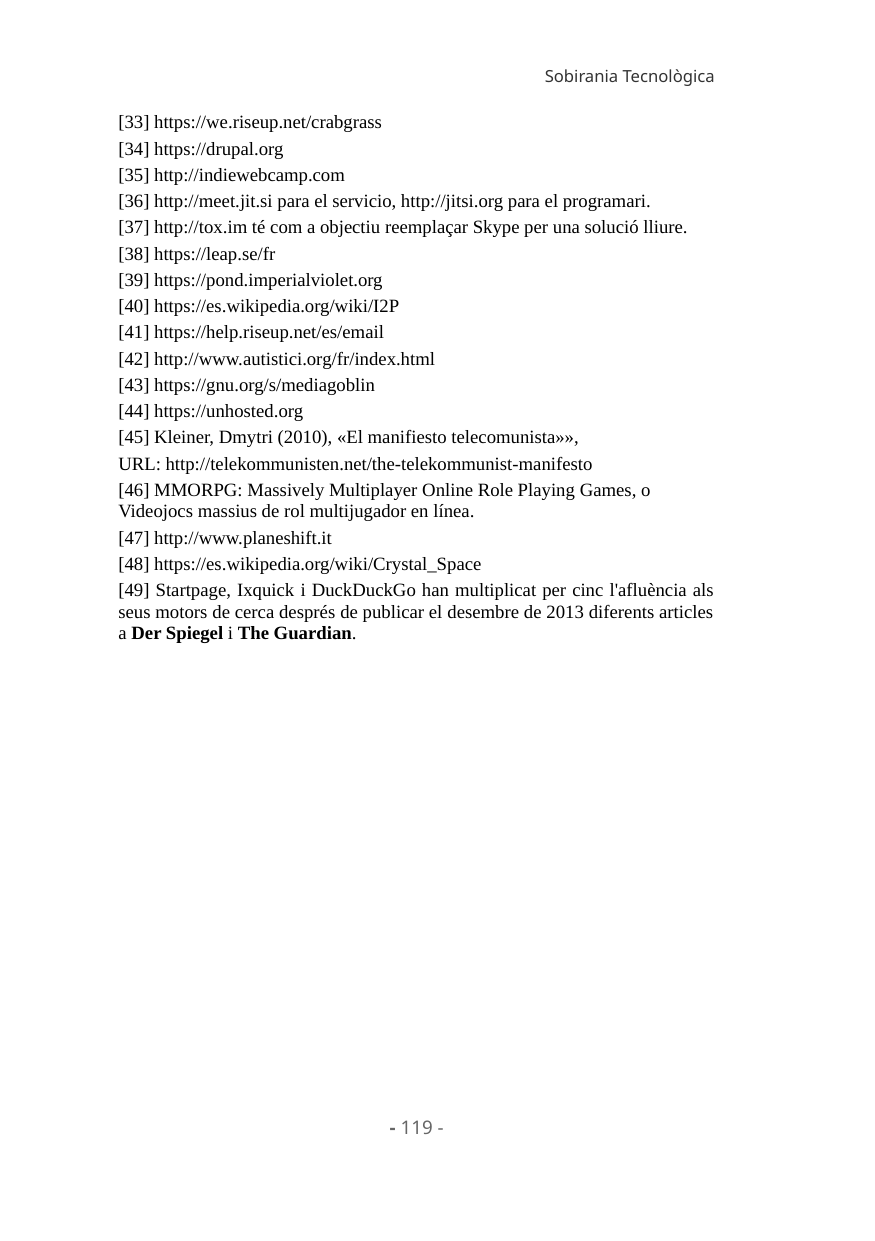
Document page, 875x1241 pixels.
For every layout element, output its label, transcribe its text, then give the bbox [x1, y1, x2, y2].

text [37] http://tox.im té com a objectiu reemplaçar Skype per una solució lliure. [118, 216, 714, 238]
text [49] Startpage, Ixquick i DuckDuckGo han multiplicat per cinc l'afluència als seus motors de cerca després de publicar el desembre de 2013 diferents articles a Der Spiegel i The Guardian. [118, 579, 714, 644]
text [38] https://leap.se/fr [118, 243, 714, 264]
text [36] http://meet.jit.si para el servicio, http://jitsi.org para el programari. [118, 190, 714, 212]
text URL: http://telekommunisten.net/the-telekommunist-manifesto [118, 453, 714, 474]
text [35] http://indiewebcamp.com [118, 164, 714, 185]
text [46] MMORPG: Massively Multiplayer Online Role Playing Games, o Videojocs massius de rol multijugador en línea. [118, 479, 714, 522]
text [40] https://es.wikipedia.org/wiki/I2P [118, 295, 714, 317]
text [41] https://help.riseup.net/es/email [118, 321, 714, 343]
text [47] http://www.planeshift.it [118, 527, 714, 548]
text [33] https://we.riseup.net/crabgrass [118, 111, 714, 133]
text [34] https://drupal.org [118, 138, 714, 159]
text [43] https://gnu.org/s/mediagoblin [118, 374, 714, 395]
text [48] https://es.wikipedia.org/wiki/Crystal_Space [118, 553, 714, 574]
text [44] https://unhosted.org [118, 400, 714, 422]
text [42] http://www.autistici.org/fr/index.html [118, 348, 714, 369]
text [45] Kleiner, Dmytri (2010), «El manifiesto telecomunista»», [118, 426, 714, 448]
text [39] https://pond.imperialviolet.org [118, 269, 714, 290]
